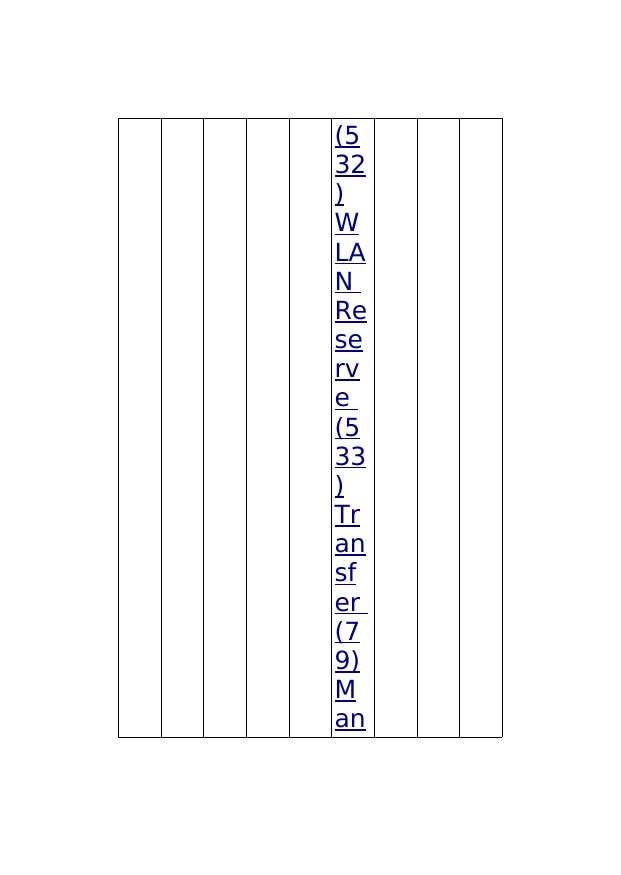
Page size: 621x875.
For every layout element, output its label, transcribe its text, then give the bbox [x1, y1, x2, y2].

table_cell [418, 119, 459, 737]
table_cell (532) WLAN Reserve (533) Transfer (79) Man [332, 119, 374, 737]
table_cell [247, 119, 289, 737]
table_cell [204, 119, 246, 737]
table_cell [290, 119, 331, 737]
table_cell [119, 119, 161, 737]
table_cell [375, 119, 417, 737]
table_cell [460, 119, 502, 737]
table_cell [162, 119, 203, 737]
